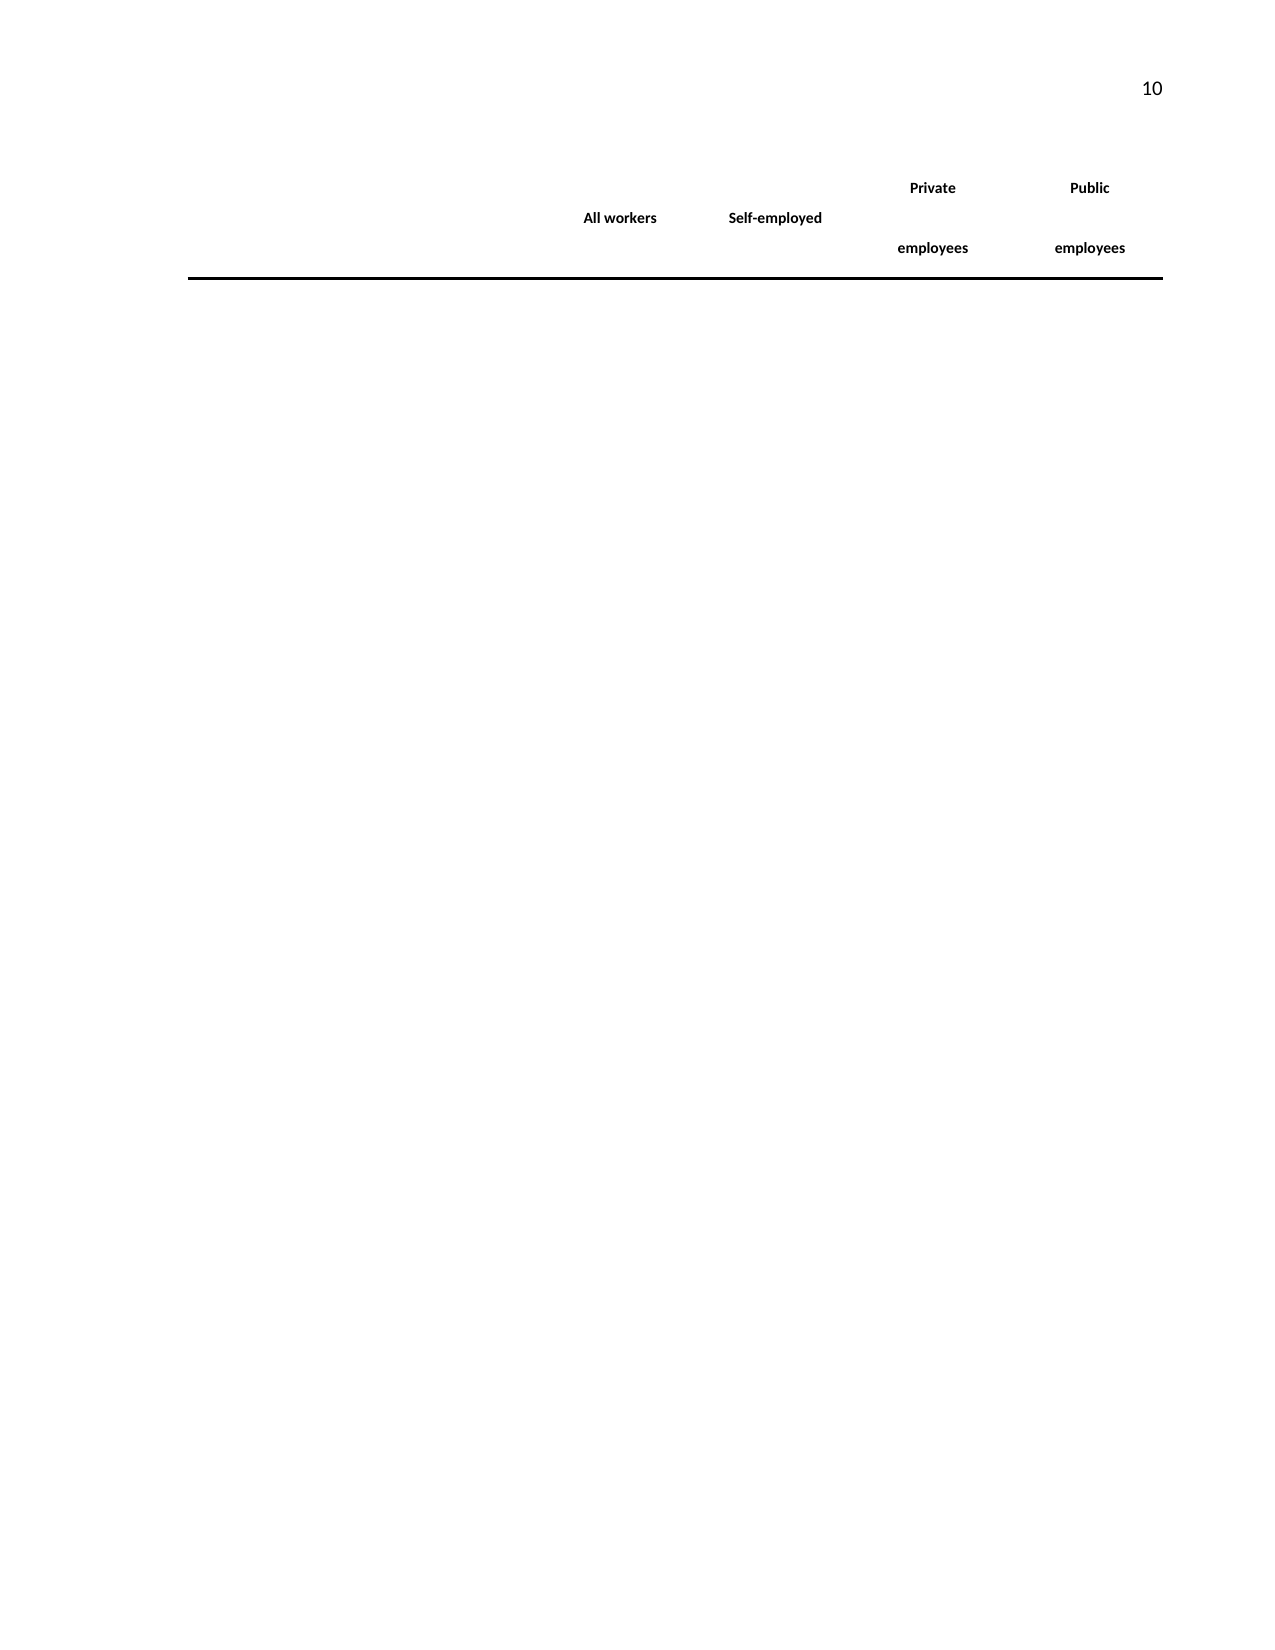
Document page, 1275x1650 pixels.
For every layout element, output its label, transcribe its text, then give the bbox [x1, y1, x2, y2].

table_header All workers [546, 150, 700, 277]
table_header Self-employed [700, 150, 859, 277]
table_header Public employees [1015, 150, 1162, 277]
table_header [188, 150, 546, 277]
table_header Private employees [860, 150, 1015, 277]
